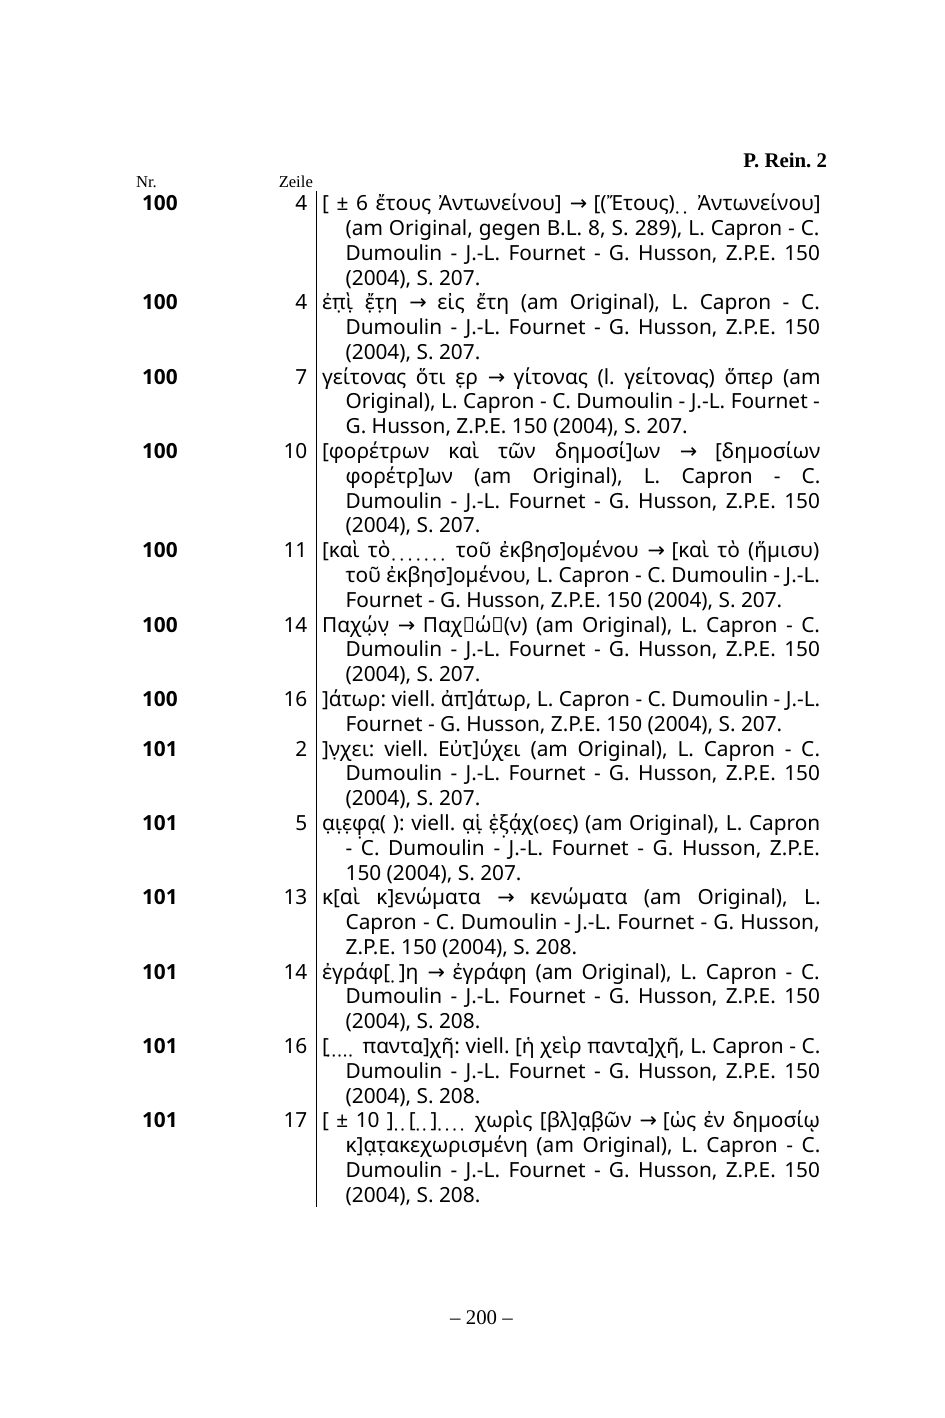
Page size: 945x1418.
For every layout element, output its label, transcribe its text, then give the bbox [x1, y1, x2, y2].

table_cell ἐπ̣ὶ̣ ἔ̣τ̣η → εἰς ἔτη (am Original), L. Capron - C. Dumoulin - J.-L. Fournet - G. Husson, Z.P.E. 150 (2004), S. 207. [317, 290, 827, 364]
table_cell 101 [136, 811, 224, 885]
table_cell 11 [224, 538, 316, 612]
table_cell 100 [136, 290, 224, 364]
table_cell 2 [224, 736, 316, 811]
table_cell ἐγράφ[ ̣]η → ἐγράφη (am Original), L. Capron - C. Dumoulin - J.-L. Fournet - G. Husson, Z.P.E. 150 (2004), S. 208. [317, 959, 827, 1034]
table_cell 101 [136, 1034, 224, 1108]
table_cell α̣ι̣ε̣φ̣α̣( ): viell. α̣ἱ̣ ἑ̣ξ̣ά̣χ(οες) (am Original), L. Capron - C. Dumoulin - J.-L. Fournet - G. Husson, Z.P.E. 150 (2004), S. 207. [317, 811, 827, 885]
table_cell 4 [224, 290, 316, 364]
table_cell ]άτωρ: viell. ἀπ]άτωρ, L. Capron - C. Dumoulin - J.-L. Fournet - G. Husson, Z.P.E. 150 (2004), S. 207. [317, 687, 827, 736]
table_cell [φορέτρων καὶ τῶν δημοσί]ων → [δημοσίων φορέτρ]ων (am Original), L. Capron - C. Dumoulin - J.-L. Fournet - G. Husson, Z.P.E. 150 (2004), S. 207. [317, 439, 827, 538]
table_cell 13 [224, 885, 316, 959]
table_cell 10 [224, 439, 316, 538]
table_cell 16 [224, 1034, 316, 1108]
table_cell 17 [224, 1108, 316, 1207]
table_cell 101 [136, 1108, 224, 1207]
table_cell 14 [224, 612, 316, 687]
table_cell ]ν̣χει: viell. Εὐτ]ύχει (am Original), L. Capron - C. Dumoulin - J.-L. Fournet - G. Husson, Z.P.E. 150 (2004), S. 207. [317, 736, 827, 811]
table_cell [ ± 10 ] ̣ ̣[ ̣ ̣] ̣ ̣ ̣ ̣ χωρὶς [βλ]α̣β̣ῶν → [ὡς ἐν δημοσίῳ κ]α̣τ̣ακεχωρισμένη (am Original), L. Capron - C. Dumoulin - J.-L. Fournet - G. Husson, Z.P.E. 150 (2004), S. 208. [317, 1108, 827, 1207]
table_cell 100 [136, 191, 224, 290]
table_cell [ ± 6 ἔτους Ἀντωνείνου] → [(Ἔτους) ̣ ̣ Ἀντωνείνου] (am Original, gegen B.L. 8, S. 289), L. Capron - C. Dumoulin - J.-L. Fournet - G. Husson, Z.P.E. 150 (2004), S. 207. [317, 191, 827, 290]
table_cell 16 [224, 687, 316, 736]
table_cell 7 [224, 364, 316, 439]
table_cell γείτονας ὅτι ε̣ρ → γίτονας (l. γείτονας) ὅπερ (am Original), L. Capron - C. Dumoulin - J.-L. Fournet - G. Husson, Z.P.E. 150 (2004), S. 207. [317, 364, 827, 439]
table_cell κ[αὶ κ]ενώματα → κενώματα (am Original), L. Capron - C. Dumoulin - J.-L. Fournet - G. Husson, Z.P.E. 150 (2004), S. 208. [317, 885, 827, 959]
table_cell 100 [136, 364, 224, 439]
table_cell 5 [224, 811, 316, 885]
table_cell 14 [224, 959, 316, 1034]
table_cell [καὶ τὸ ̣ ̣ ̣ ̣ ̣ ̣ ̣ τοῦ ἐκβησ]ομένου → [καὶ τὸ (ἥμισυ) τοῦ ἐκβησ]ομένου, L. Capron - C. Dumoulin - J.-L. Fournet - G. Husson, Z.P.E. 150 (2004), S. 207. [317, 538, 827, 612]
table_cell 100 [136, 687, 224, 736]
table_cell 101 [136, 959, 224, 1034]
table_cell 100 [136, 439, 224, 538]
table_cell 4 [224, 191, 316, 290]
table_cell Παχώ̣ν̣ → Παχώ(ν) (am Original), L. Capron - C. Dumoulin - J.-L. Fournet - G. Husson, Z.P.E. 150 (2004), S. 207. [317, 612, 827, 687]
table_cell 100 [136, 538, 224, 612]
table_cell [ ̣ ̣ ̣ ̣ ̣ παντα]χῆ: viell. [ἡ χεὶρ παντα]χῆ, L. Capron - C. Dumoulin - J.-L. Fournet - G. Husson, Z.P.E. 150 (2004), S. 208. [317, 1034, 827, 1108]
table_cell 101 [136, 885, 224, 959]
table_cell 101 [136, 736, 224, 811]
table_cell 100 [136, 612, 224, 687]
